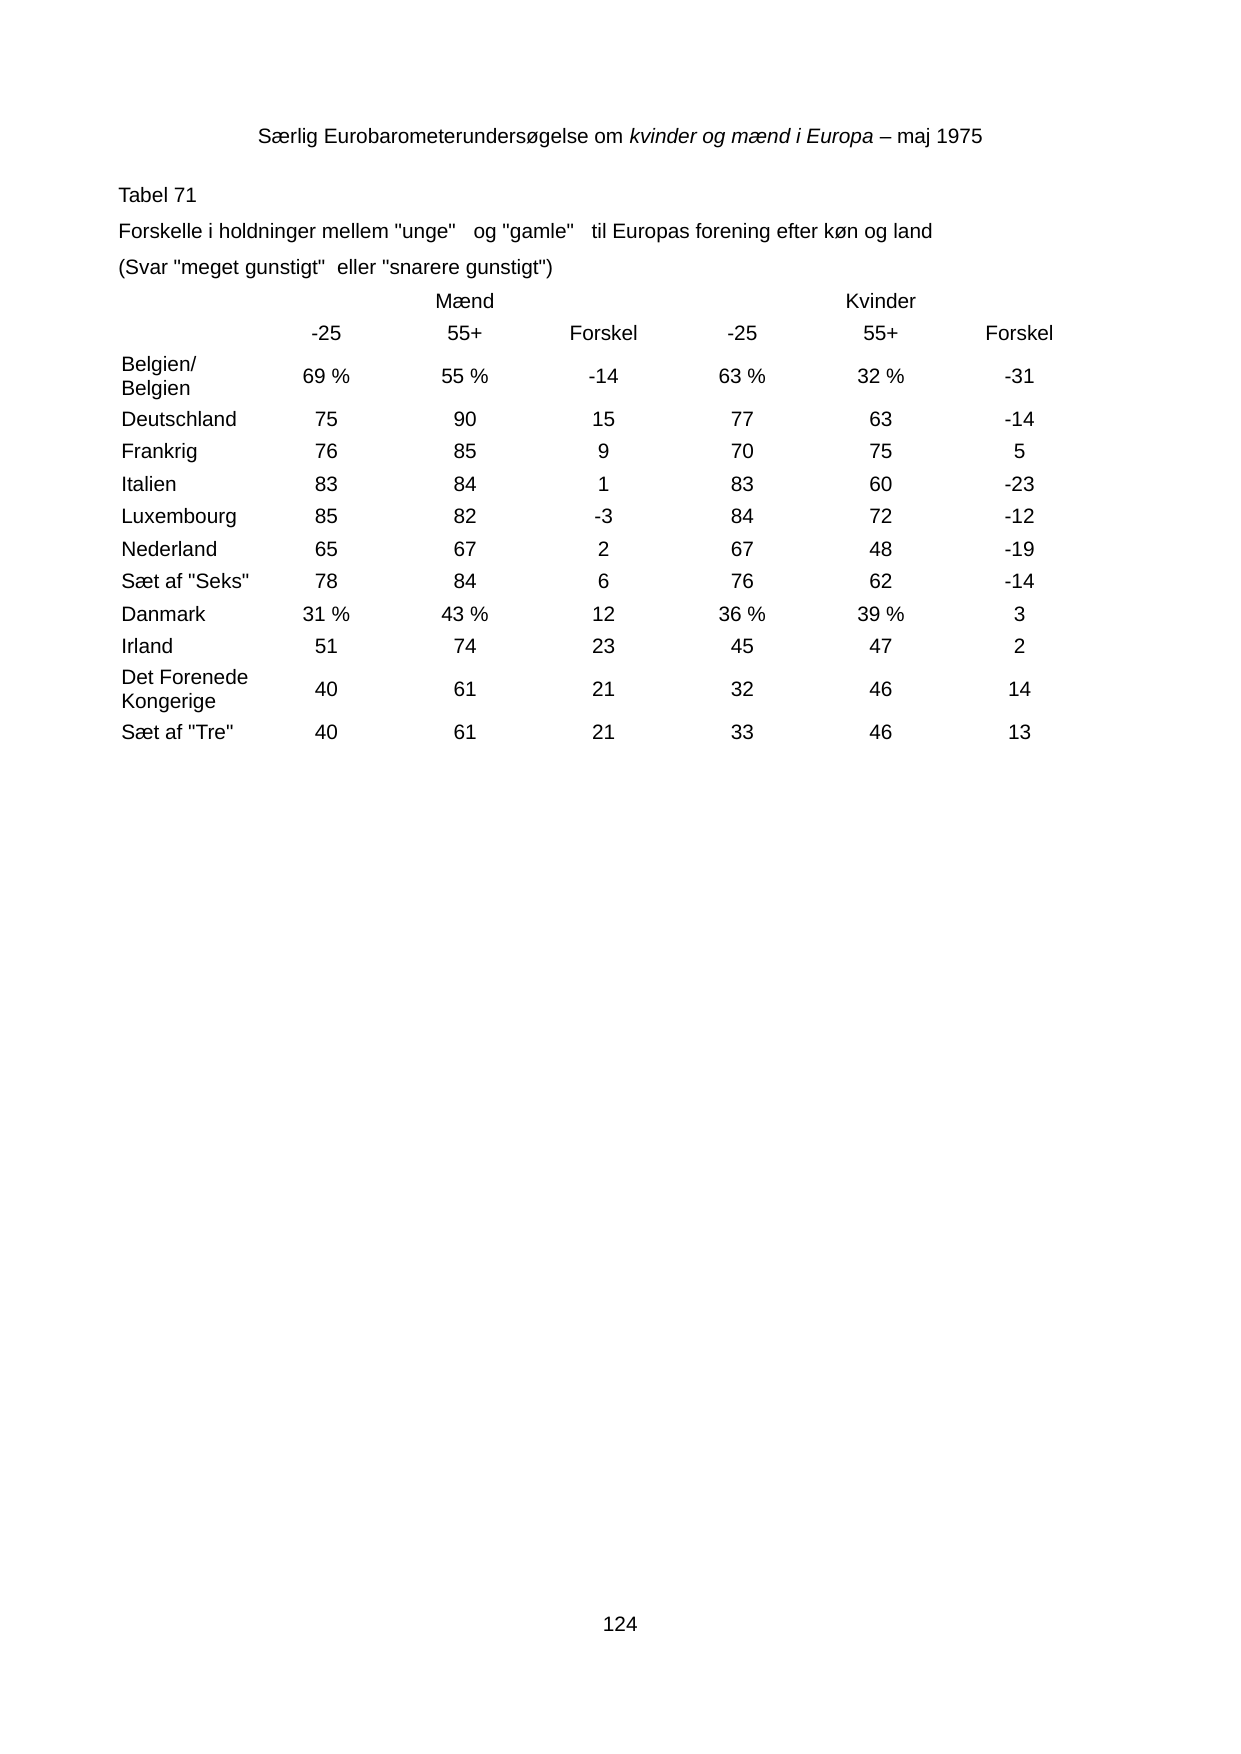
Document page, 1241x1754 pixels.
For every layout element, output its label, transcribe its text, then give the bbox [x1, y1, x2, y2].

table_cell 45 [673, 630, 811, 662]
table_cell Det Forenede Kongerige [118, 662, 257, 716]
table_cell Sæt af "Seks" [118, 565, 257, 597]
table_cell -14 [950, 565, 1089, 597]
table_cell 55+ [395, 317, 534, 349]
table_cell 21 [534, 662, 673, 716]
text Forskelle i holdninger mellem "unge" og "gamle" til Europas forening efter køn og land [118, 219, 1122, 243]
table_cell 47 [811, 630, 950, 662]
table_cell 74 [395, 630, 534, 662]
table_cell Irland [118, 630, 257, 662]
table_cell 78 [257, 565, 395, 597]
table_cell 6 [534, 565, 673, 597]
table_cell 67 [673, 533, 811, 565]
table_cell 43 % [395, 597, 534, 629]
table_cell 55 % [395, 349, 534, 403]
table_cell 48 [811, 533, 950, 565]
table_cell 84 [395, 565, 534, 597]
table_cell 2 [950, 630, 1089, 662]
table_cell 90 [395, 403, 534, 435]
table_cell Sæt af "Tre" [118, 716, 257, 748]
table_cell -25 [257, 317, 395, 349]
table_cell 60 [811, 468, 950, 500]
table_cell 51 [257, 630, 395, 662]
table_cell 70 [673, 435, 811, 468]
table_cell 67 [395, 533, 534, 565]
table_cell 40 [257, 662, 395, 716]
table_cell 33 [673, 716, 811, 748]
table_cell Deutschland [118, 403, 257, 435]
table_cell 13 [950, 716, 1089, 748]
table_cell Danmark [118, 597, 257, 629]
table_cell -25 [673, 317, 811, 349]
table_cell 75 [811, 435, 950, 468]
table_cell 83 [257, 468, 395, 500]
table_cell 21 [534, 716, 673, 748]
table_cell -31 [950, 349, 1089, 403]
table_cell 39 % [811, 597, 950, 629]
table_header Mænd [257, 284, 673, 317]
table_cell 15 [534, 403, 673, 435]
table_cell -23 [950, 468, 1089, 500]
table_cell -12 [950, 500, 1089, 532]
table_cell -3 [534, 500, 673, 532]
table_cell Frankrig [118, 435, 257, 468]
table_cell 32 % [811, 349, 950, 403]
table_cell Nederland [118, 533, 257, 565]
table_cell 14 [950, 662, 1089, 716]
table_header Kvinder [673, 284, 1089, 317]
table_cell Forskel [950, 317, 1089, 349]
table_cell Belgien/Belgien [118, 349, 257, 403]
table_cell Luxembourg [118, 500, 257, 532]
table_header [118, 284, 257, 317]
table_cell 46 [811, 716, 950, 748]
table_cell 77 [673, 403, 811, 435]
table_cell 76 [257, 435, 395, 468]
table_cell 76 [673, 565, 811, 597]
table_cell 9 [534, 435, 673, 468]
table_cell 62 [811, 565, 950, 597]
table_cell 63 [811, 403, 950, 435]
table_cell 12 [534, 597, 673, 629]
table_cell 85 [395, 435, 534, 468]
table_cell -19 [950, 533, 1089, 565]
table_cell 61 [395, 716, 534, 748]
table_cell 61 [395, 662, 534, 716]
table_cell 1 [534, 468, 673, 500]
table_cell 46 [811, 662, 950, 716]
table_cell 84 [395, 468, 534, 500]
table_cell 5 [950, 435, 1089, 468]
table_cell 85 [257, 500, 395, 532]
table_cell 69 % [257, 349, 395, 403]
table_cell 65 [257, 533, 395, 565]
table_cell 40 [257, 716, 395, 748]
table_cell 3 [950, 597, 1089, 629]
table_cell 84 [673, 500, 811, 532]
table_cell 31 % [257, 597, 395, 629]
table_cell 55+ [811, 317, 950, 349]
text Tabel 71 [118, 183, 1122, 207]
table_cell -14 [950, 403, 1089, 435]
table_cell 83 [673, 468, 811, 500]
table_cell [118, 317, 257, 349]
table_cell 72 [811, 500, 950, 532]
table_cell 36 % [673, 597, 811, 629]
table_cell 2 [534, 533, 673, 565]
table_cell Forskel [534, 317, 673, 349]
table_cell 32 [673, 662, 811, 716]
table_cell 75 [257, 403, 395, 435]
table_cell 63 % [673, 349, 811, 403]
table_cell 82 [395, 500, 534, 532]
table_cell 23 [534, 630, 673, 662]
table_cell Italien [118, 468, 257, 500]
text (Svar "meget gunstigt" eller "snarere gunstigt") [118, 254, 1122, 278]
table_cell -14 [534, 349, 673, 403]
